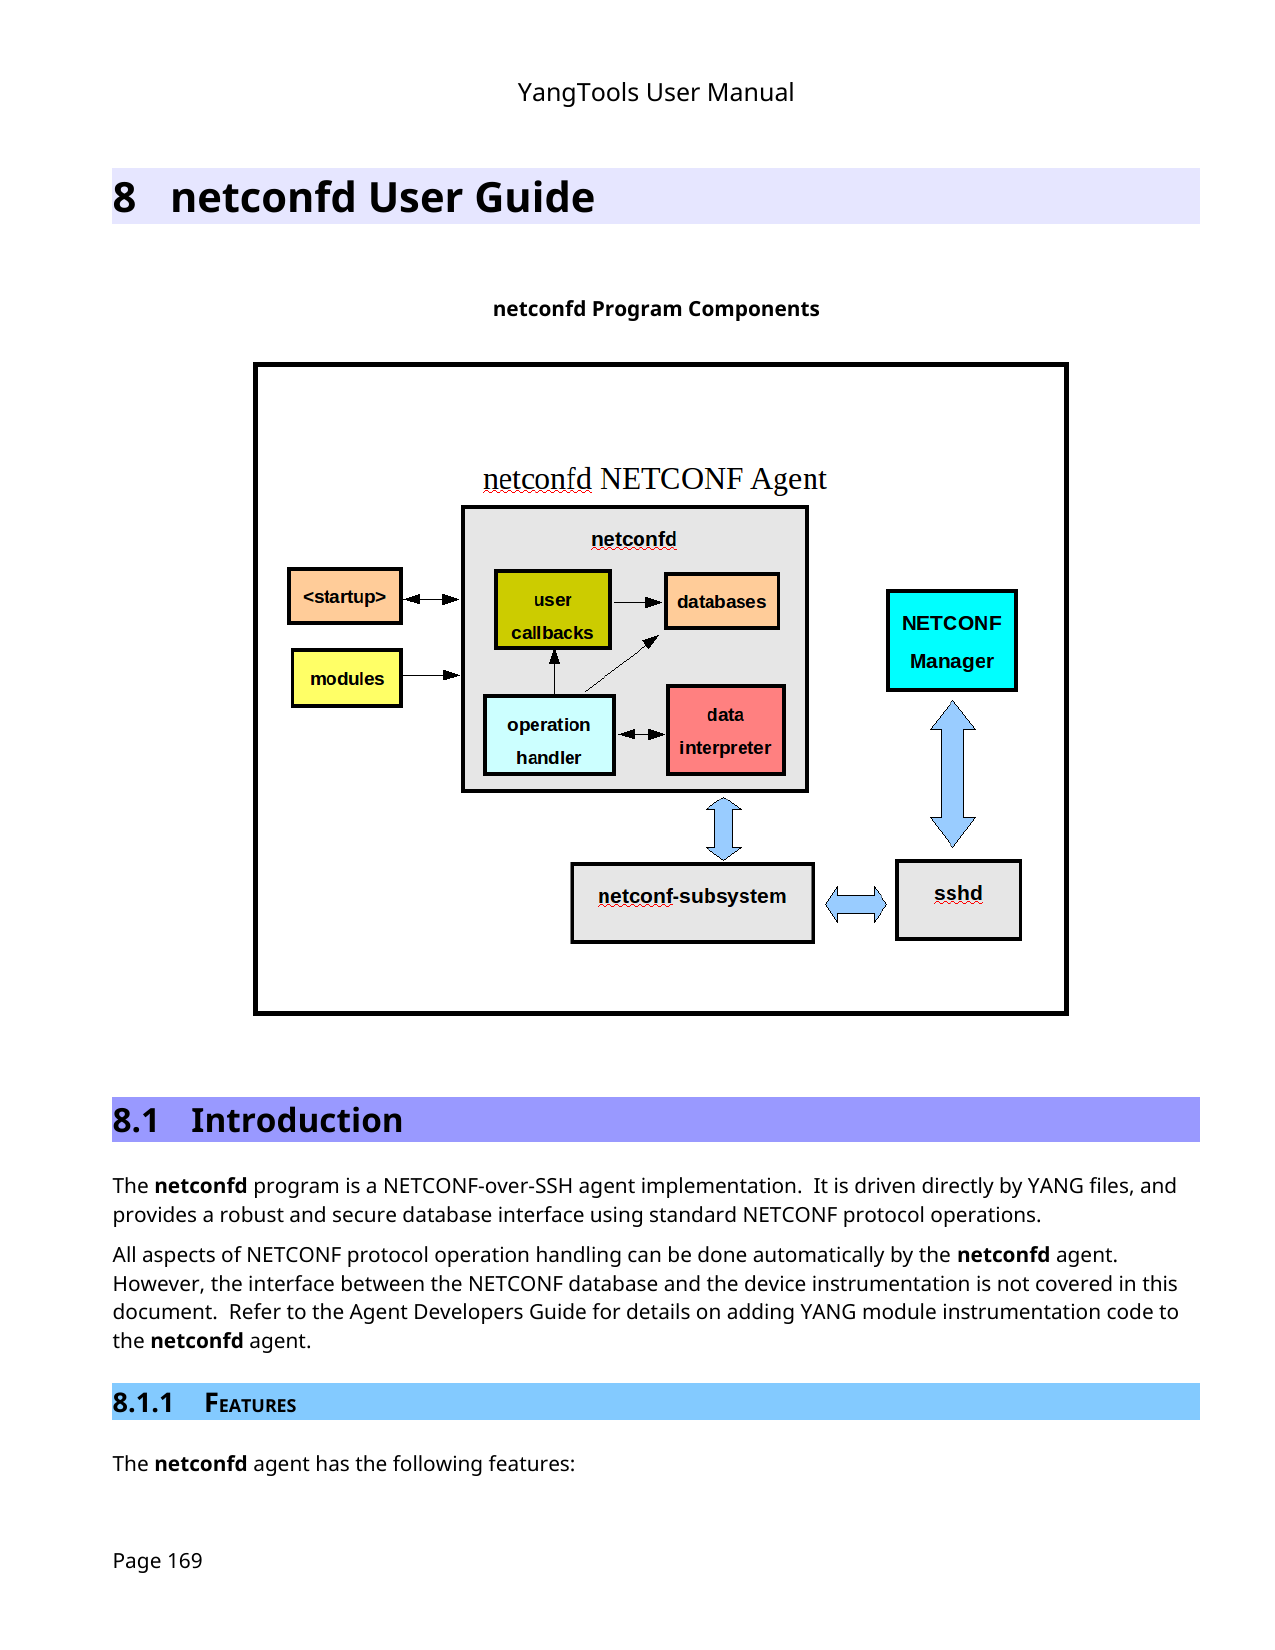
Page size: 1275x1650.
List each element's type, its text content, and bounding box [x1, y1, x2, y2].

subtitle Introduction [112, 1097, 1200, 1142]
text The netconfd agent has the following features: [112, 1449, 1200, 1478]
subtitle Features [112, 1383, 1200, 1420]
picture [190, 323, 1123, 1039]
subtitle netconfd Program Components [127, 294, 1185, 323]
text The netconfd program is a NETCONF-over-SSH agent implementation. It is driven directly by YANG files, and provides a robust and secure database interface using standard NETCONF protocol operations. [112, 1171, 1200, 1228]
subtitle netconfd User Guide [112, 168, 1200, 224]
text All aspects of NETCONF protocol operation handling can be done automatically by the netconfd agent. However, the interface between the NETCONF database and the device instrumentation is not covered in this document. Refer to the Agent Developers Guide for details on adding YANG module instrumentation code to the netconfd agent. [112, 1241, 1200, 1354]
